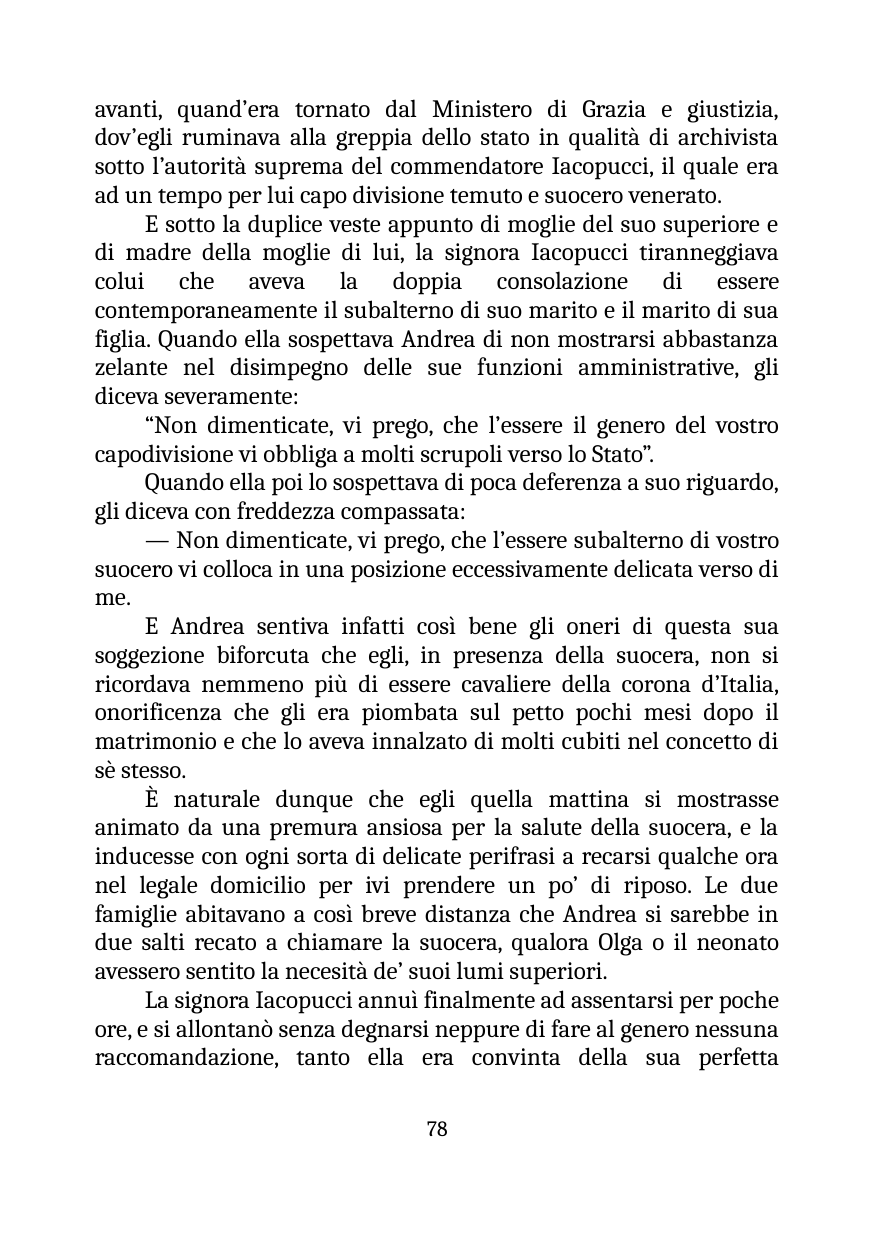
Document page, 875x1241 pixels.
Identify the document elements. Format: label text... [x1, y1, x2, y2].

text — Non dimenticate, vi prego, che l’essere subalterno di vostro suocero vi colloca in una posizione eccessivamente delicata verso di me. [94, 526, 779, 612]
text “Non dimenticate, vi prego, che l’essere il genero del vostro capodivisione vi obbliga a molti scrupoli verso lo Stato”. [94, 411, 779, 468]
text avanti, quand’era tornato dal Ministero di Grazia e giustizia, dov’egli ruminava alla greppia dello stato in qualità di archivista sotto l’autorità suprema del commendatore Iacopucci, il quale era ad un tempo per lui capo divisione temuto e suocero venerato. [94, 94, 779, 209]
text E sotto la duplice veste appunto di moglie del suo superiore e di madre della moglie di lui, la signora Iacopucci tiranneggiava colui che aveva la doppia consolazione di essere contemporaneamente il subalterno di suo marito e il marito di sua figlia. Quando ella sospettava Andrea di non mostrarsi abbastanza zelante nel disimpegno delle sue funzioni amministrative, gli diceva severamente: [94, 209, 779, 411]
text La signora Iacopucci annuì finalmente ad assentarsi per poche ore, e si allontanò senza degnarsi neppure di fare al genero nessuna raccomandazione, tanto ella era convinta della sua perfetta [94, 986, 779, 1072]
text E Andrea sentiva infatti così bene gli oneri di questa sua soggezione biforcuta che egli, in presenza della suocera, non si ricordava nemmeno più di essere cavaliere della corona d’Italia, onorificenza che gli era piombata sul petto pochi mesi dopo il matrimonio e che lo aveva innalzato di molti cubiti nel concetto di sè stesso. [94, 612, 779, 784]
text Quando ella poi lo sospettava di poca deferenza a suo riguardo, gli diceva con freddezza compassata: [94, 468, 779, 526]
text È naturale dunque che egli quella mattina si mostrasse animato da una premura ansiosa per la salute della suocera, e la inducesse con ogni sorta di delicate perifrasi a recarsi qualche ora nel legale domicilio per ivi prendere un po’ di riposo. Le due famiglie abitavano a così breve distanza che Andrea si sarebbe in due salti recato a chiamare la suocera, qualora Olga o il neonato avessero sentito la necesità de’ suoi lumi superiori. [94, 784, 779, 986]
